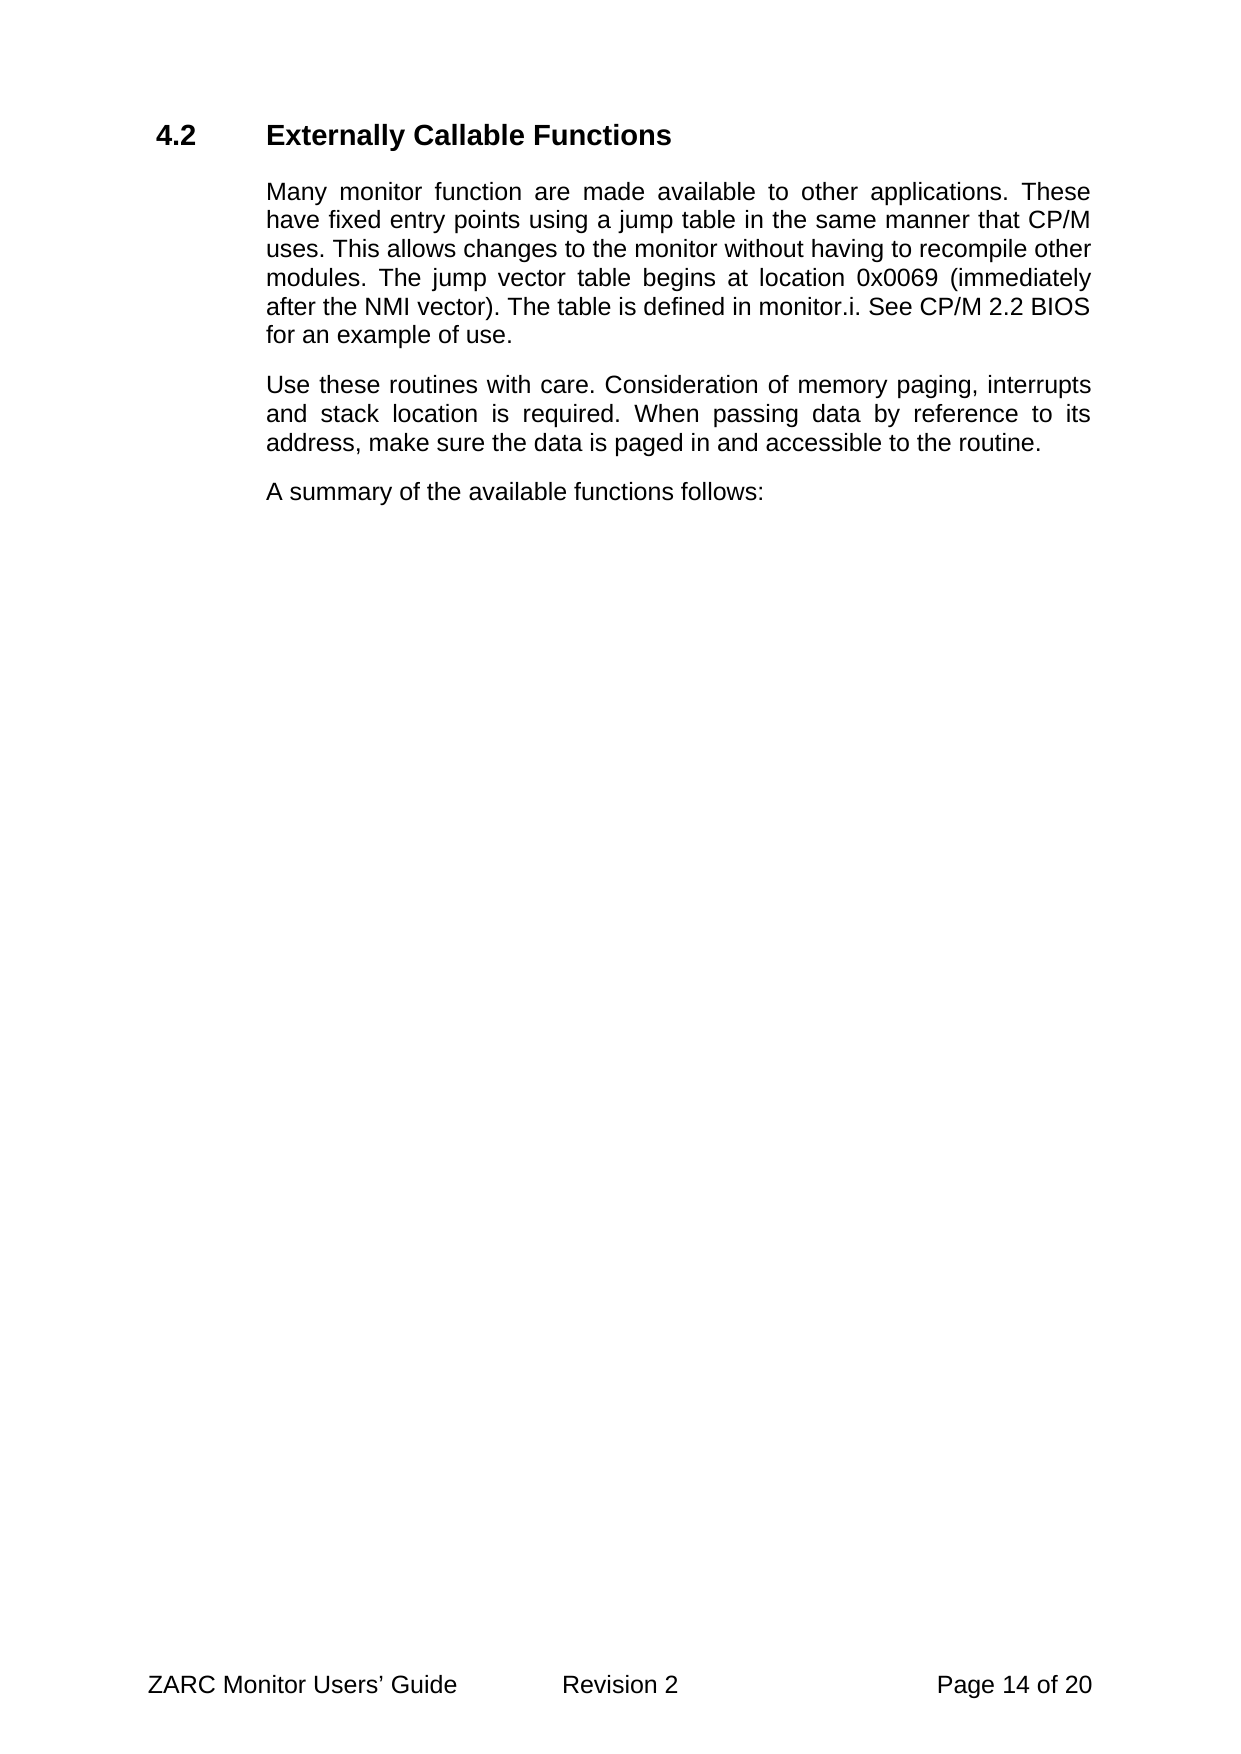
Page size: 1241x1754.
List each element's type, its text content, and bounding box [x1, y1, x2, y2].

subtitle Externally Callable Functions [148, 118, 1092, 152]
text Many monitor function are made available to other applications. These have fixed entry points using a jump table in the same manner that CP/M uses. This allows changes to the monitor without having to recompile other modules. The jump vector table begins at location 0x0069 (immediately after the NMI vector). The table is defined in monitor.i. See CP/M 2.2 BIOS for an example of use. [266, 177, 1092, 349]
text Use these routines with care. Consideration of memory paging, interrupts and stack location is required. When passing data by reference to its address, make sure the data is paged in and accessible to the routine. [266, 370, 1092, 456]
text A summary of the available functions follows: [266, 477, 1092, 506]
